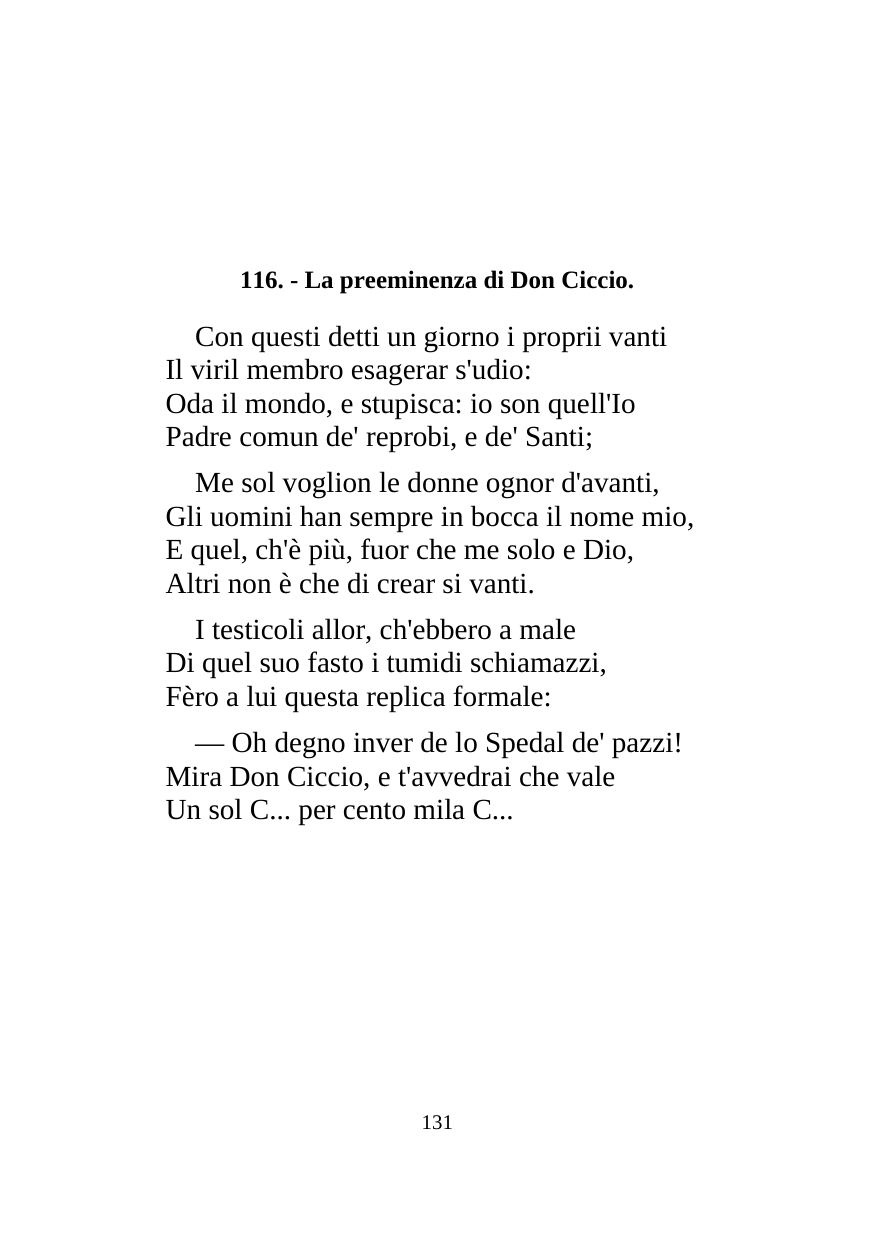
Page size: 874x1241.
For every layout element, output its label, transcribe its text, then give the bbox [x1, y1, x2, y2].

text I testicoli allor, ch'ebbero a male Di quel suo fasto i tumidi schiamazzi, Fèro a lui questa replica formale: [165, 612, 768, 713]
text Con questi detti un giorno i proprii vanti Il viril membro esagerar s'udio: Oda il mondo, e stupisca: io son quell'Io Padre comun de' reprobi, e de' Santi; [165, 319, 768, 453]
text Me sol voglion le donne ognor d'avanti, Gli uomini han sempre in bocca il nome mio, E quel, ch'è più, fuor che me solo e Dio, Altri non è che di crear si vanti. [165, 465, 768, 599]
text 116. - La preeminenza di Don Ciccio. [106, 265, 768, 294]
text — Oh degno inver de lo Spedal de' pazzi! Mira Don Ciccio, e t'avvedrai che vale Un sol C... per cento mila C... [165, 725, 768, 826]
